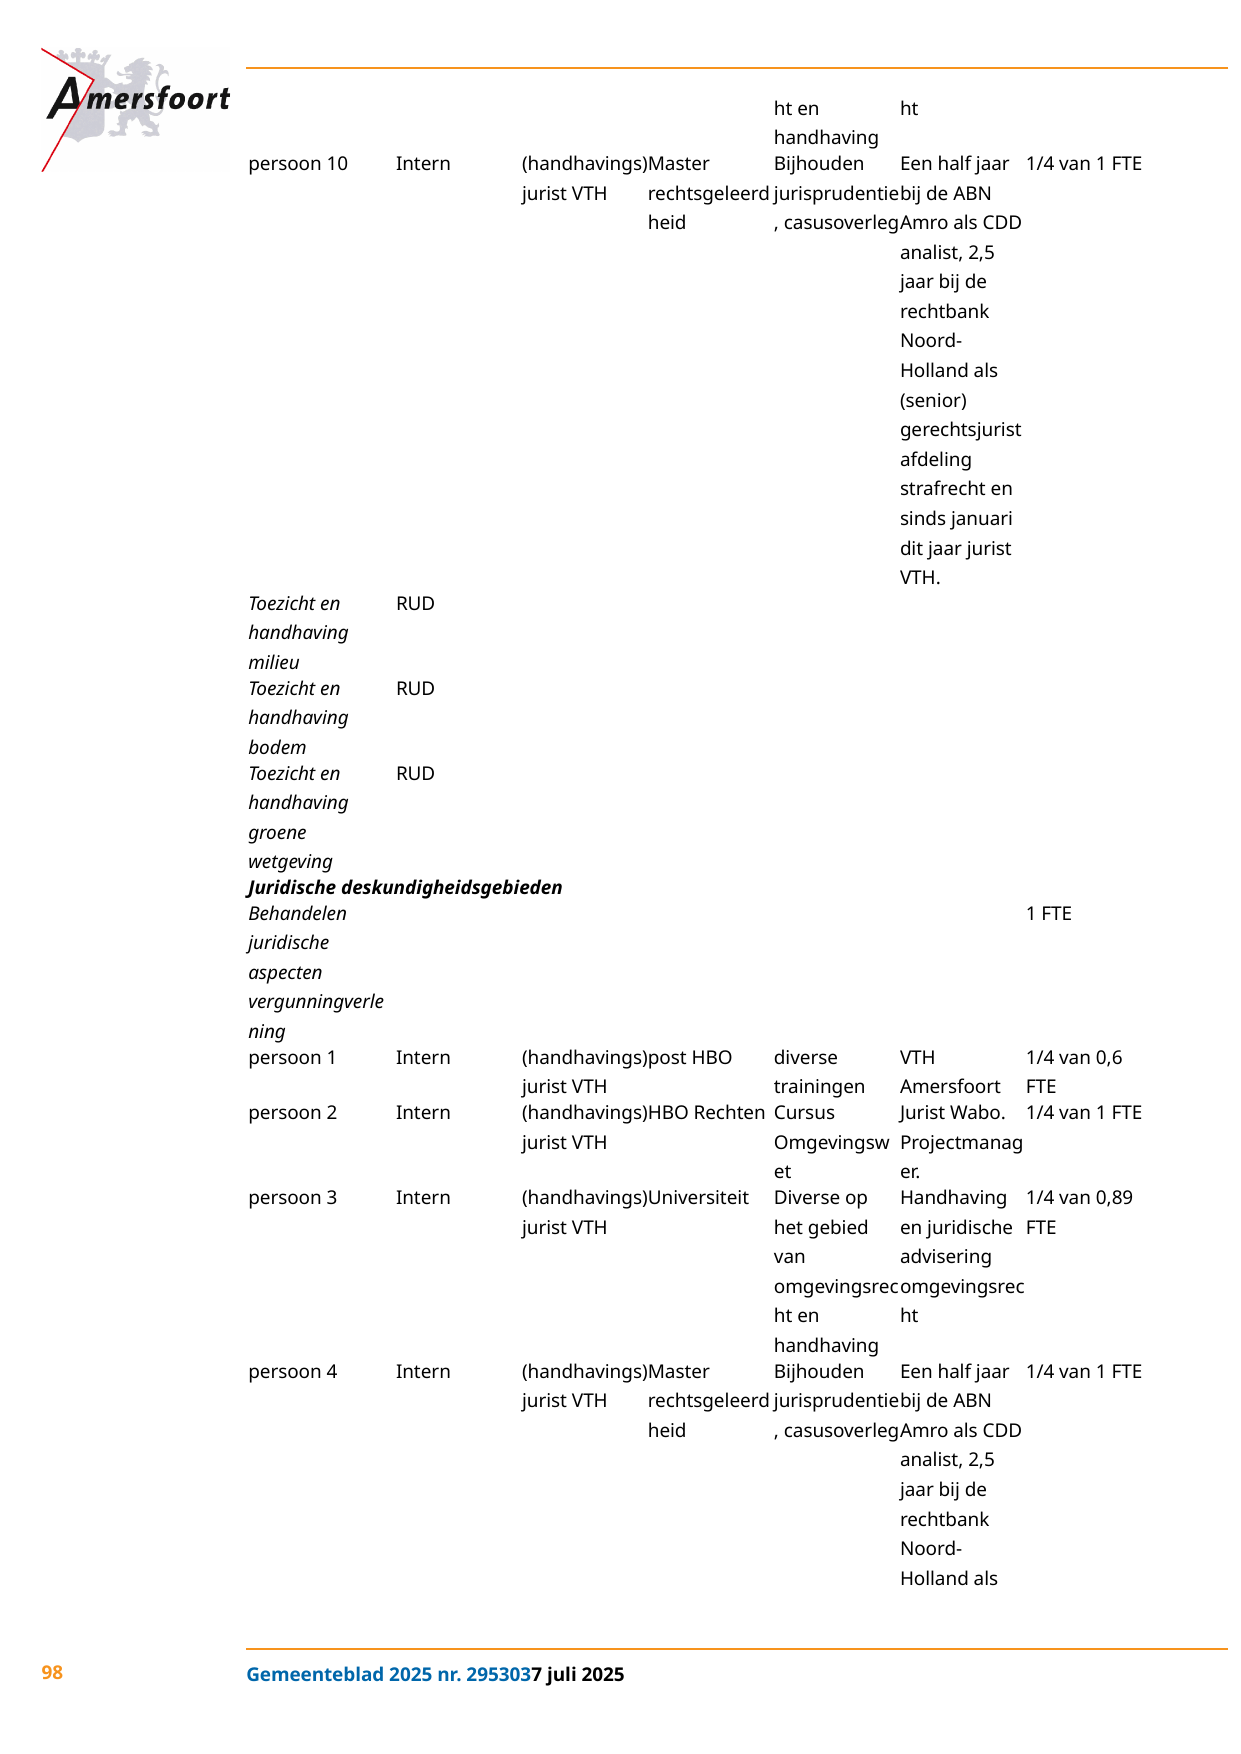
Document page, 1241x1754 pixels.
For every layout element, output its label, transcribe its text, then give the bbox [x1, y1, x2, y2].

table_cell persoon 4 [248, 1358, 396, 1591]
table_cell diverse trainingen [774, 1044, 900, 1099]
table_cell persoon 10 [248, 150, 396, 590]
table_cell [648, 590, 774, 675]
table_cell persoon 2 [248, 1099, 396, 1184]
table_cell RUD [396, 760, 522, 874]
table_cell [774, 590, 900, 675]
table_cell [1026, 590, 1152, 675]
table_cell (handhavings)jurist VTH [522, 1099, 648, 1184]
table_cell [900, 760, 1026, 874]
table_cell Toezicht en handhaving milieu [248, 590, 396, 675]
table_cell Een half jaar bij de ABN Amro als CDD analist, 2,5 jaar bij de rechtbank Noord-Holland als [900, 1358, 1026, 1591]
table_cell [248, 95, 396, 150]
table_cell [522, 590, 648, 675]
table_cell [774, 760, 900, 874]
table_cell Een half jaar bij de ABN Amro als CDD analist, 2,5 jaar bij de rechtbank Noord-Holland als (senior) gerechtsjurist afdeling strafrecht en sinds januari dit jaar jurist VTH. [900, 150, 1026, 590]
table_cell Behandelen juridische aspecten vergunningverlening [248, 900, 396, 1044]
table_cell (handhavings)jurist VTH [522, 1358, 648, 1591]
table_cell [648, 900, 774, 1044]
table_cell [648, 760, 774, 874]
table_cell [1026, 760, 1152, 874]
table_cell 1/4 van 0,6 FTE [1026, 1044, 1152, 1099]
table_cell [900, 900, 1026, 1044]
table_cell [396, 900, 522, 1044]
table_cell (handhavings)jurist VTH [522, 1184, 648, 1358]
table_cell RUD [396, 675, 522, 760]
table_cell Bijhouden jurisprudentie, casusoverleg [774, 150, 900, 590]
table_cell Toezicht en handhaving groene wetgeving [248, 760, 396, 874]
table_cell [522, 675, 648, 760]
table_cell (handhavings)jurist VTH [522, 1044, 648, 1099]
table_cell ht en handhaving [774, 95, 900, 150]
table_cell [900, 590, 1026, 675]
table_cell post HBO [648, 1044, 774, 1099]
table_cell Intern [396, 1099, 522, 1184]
table_cell 1/4 van 0,89 FTE [1026, 1184, 1152, 1358]
table_cell RUD [396, 590, 522, 675]
table_cell [396, 95, 522, 150]
table_cell HBO Rechten [648, 1099, 774, 1184]
table_cell [900, 675, 1026, 760]
table_cell persoon 1 [248, 1044, 396, 1099]
table_cell Diverse op het gebied van omgevingsrecht en handhaving [774, 1184, 900, 1358]
table_cell Intern [396, 150, 522, 590]
table_cell VTH Amersfoort [900, 1044, 1026, 1099]
table_cell Bijhouden jurisprudentie, casusoverleg [774, 1358, 900, 1591]
table_cell Intern [396, 1358, 522, 1591]
table_cell [774, 900, 900, 1044]
table_cell ht [900, 95, 1026, 150]
table_cell (handhavings)jurist VTH [522, 150, 648, 590]
table_cell [1026, 675, 1152, 760]
table_cell Intern [396, 1184, 522, 1358]
table_cell Toezicht en handhaving bodem [248, 675, 396, 760]
table_cell 1/4 van 1 FTE [1026, 1099, 1152, 1184]
table_cell Master rechtsgeleerdheid [648, 1358, 774, 1591]
table_cell [522, 900, 648, 1044]
table_cell Handhaving en juridische advisering omgevingsrecht [900, 1184, 1026, 1358]
table_cell persoon 3 [248, 1184, 396, 1358]
table_cell Jurist Wabo. Projectmanager. [900, 1099, 1026, 1184]
table_cell 1 FTE [1026, 900, 1152, 1044]
table_cell [522, 760, 648, 874]
table_cell [1026, 95, 1152, 150]
table_cell Juridische deskundigheidsgebieden [248, 874, 1152, 900]
table_cell [774, 675, 900, 760]
table_cell 1/4 van 1 FTE [1026, 1358, 1152, 1591]
table_cell [648, 95, 774, 150]
table_cell Universiteit [648, 1184, 774, 1358]
picture [41, 47, 231, 172]
table_cell Intern [396, 1044, 522, 1099]
table_cell [522, 95, 648, 150]
table_cell [648, 675, 774, 760]
table_cell 1/4 van 1 FTE [1026, 150, 1152, 590]
table_cell Master rechtsgeleerdheid [648, 150, 774, 590]
table_cell Cursus Omgevingswet [774, 1099, 900, 1184]
